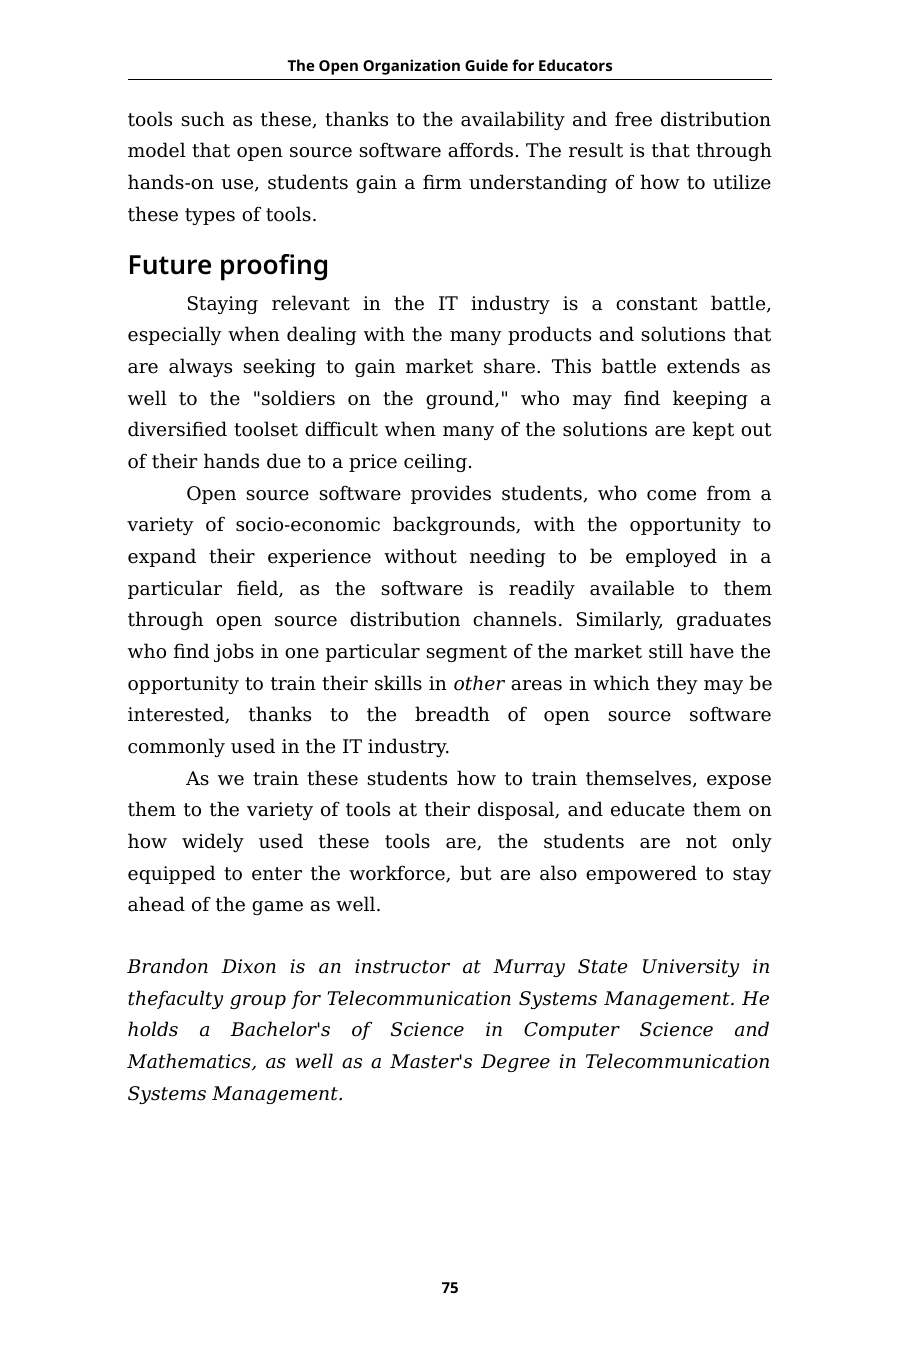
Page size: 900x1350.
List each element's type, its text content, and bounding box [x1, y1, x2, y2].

text As we train these students how to train themselves, expose them to the variety of tools at their disposal, and educate them on how widely used these tools are, the students are not only equipped to enter the workforce, but are also empowered to stay ahead of the game as well. [127, 768, 772, 916]
subtitle Future proofing [127, 250, 772, 280]
text Staying relevant in the IT industry is a constant battle, especially when dealing with the many products and solutions that are always seeking to gain market share. This battle extends as well to the "soldiers on the ground," who may find keeping a diversified toolset difficult when many of the solutions are kept out of their hands due to a price ceiling. [127, 293, 772, 473]
text Brandon Dixon is an instructor at Murray State University in thefaculty group for Telecommunication Systems Management. He holds a Bachelor's of Science in Computer Science and Mathematics, as well as a Master's Degree in Telecommunication Systems Management. [127, 956, 772, 1105]
text Open source software provides students, who come from a variety of socio-economic backgrounds, with the opportunity to expand their experience without needing to be employed in a particular field, as the software is readily available to them through open source distribution channels. Similarly, graduates who find jobs in one particular segment of the market still have the opportunity to train their skills in other areas in which they may be interested, thanks to the breadth of open source software commonly used in the IT industry. [127, 483, 772, 758]
text tools such as these, thanks to the availability and free distribution model that open source software affords. The result is that through hands-on use, students gain a firm understanding of how to utilize these types of tools. [127, 109, 772, 226]
